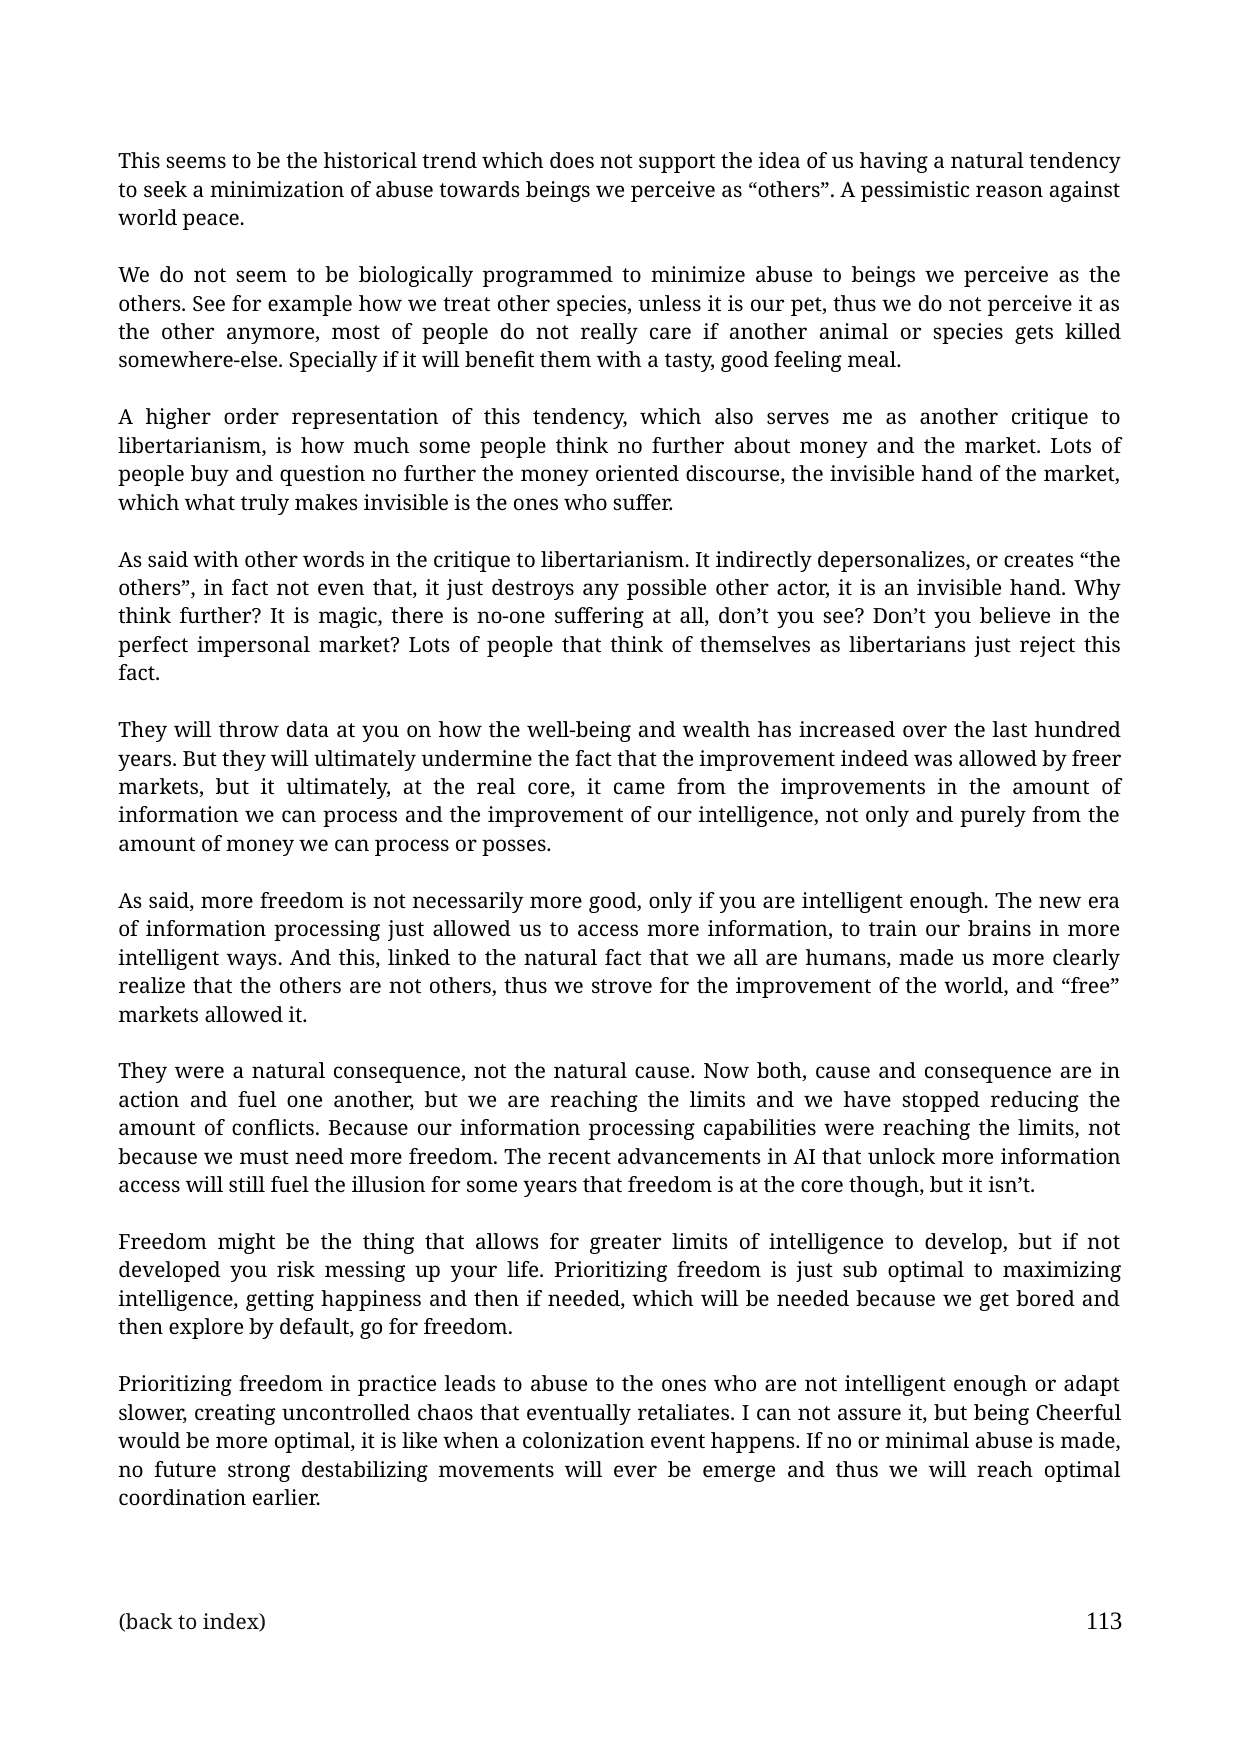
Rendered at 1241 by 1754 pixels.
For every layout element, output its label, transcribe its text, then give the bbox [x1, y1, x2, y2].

text Prioritizing freedom in practice leads to abuse to the ones who are not intelligent enough or adapt slower, creating uncontrolled chaos that eventually retaliates. I can not assure it, but being Cheerful would be more optimal, it is like when a colonization event happens. If no or minimal abuse is made, no future strong destabilizing movements will ever be emerge and thus we will reach optimal coordination earlier. [118, 1369, 1122, 1512]
text They were a natural consequence, not the natural cause. Now both, cause and consequence are in action and fuel one another, but we are reaching the limits and we have stopped reducing the amount of conflicts. Because our information processing capabilities were reaching the limits, not because we must need more freedom. The recent advancements in AI that unlock more information access will still fuel the illusion for some years that freedom is at the core though, but it isn’t. [118, 1057, 1122, 1199]
text As said, more freedom is not necessarily more good, only if you are intelligent enough. The new era of information processing just allowed us to access more information, to train our brains in more intelligent ways. And this, linked to the natural fact that we all are humans, made us more clearly realize that the others are not others, thus we strove for the improvement of the world, and “free” markets allowed it. [118, 886, 1122, 1028]
text A higher order representation of this tendency, which also serves me as another critique to libertarianism, is how much some people think no further about money and the market. Lots of people buy and question no further the money oriented discourse, the invisible hand of the market, which what truly makes invisible is the ones who suffer. [118, 402, 1122, 516]
text We do not seem to be biologically programmed to minimize abuse to beings we perceive as the others. See for example how we treat other species, unless it is our pet, thus we do not perceive it as the other anymore, most of people do not really care if another animal or species gets killed somewhere-else. Specially if it will benefit them with a tasty, good feeling meal. [118, 260, 1122, 374]
text As said with other words in the critique to libertarianism. It indirectly depersonalizes, or creates “the others”, in fact not even that, it just destroys any possible other actor, it is an invisible hand. Why think further? It is magic, there is no-one suffering at all, don’t you see? Don’t you believe in the perfect impersonal market? Lots of people that think of themselves as libertarians just reject this fact. [118, 545, 1122, 687]
text This seems to be the historical trend which does not support the idea of us having a natural tendency to seek a minimization of abuse towards beings we perceive as “others”. A pessimistic reason against world peace. [118, 147, 1122, 232]
text They will throw data at you on how the well-being and wealth has increased over the last hundred years. But they will ultimately undermine the fact that the improvement indeed was allowed by freer markets, but it ultimately, at the real core, it came from the improvements in the amount of information we can process and the improvement of our intelligence, not only and purely from the amount of money we can process or posses. [118, 715, 1122, 857]
text Freedom might be the thing that allows for greater limits of intelligence to develop, but if not developed you risk messing up your life. Prioritizing freedom is just sub optimal to maximizing intelligence, getting happiness and then if needed, which will be needed because we get bored and then explore by default, go for freedom. [118, 1227, 1122, 1341]
